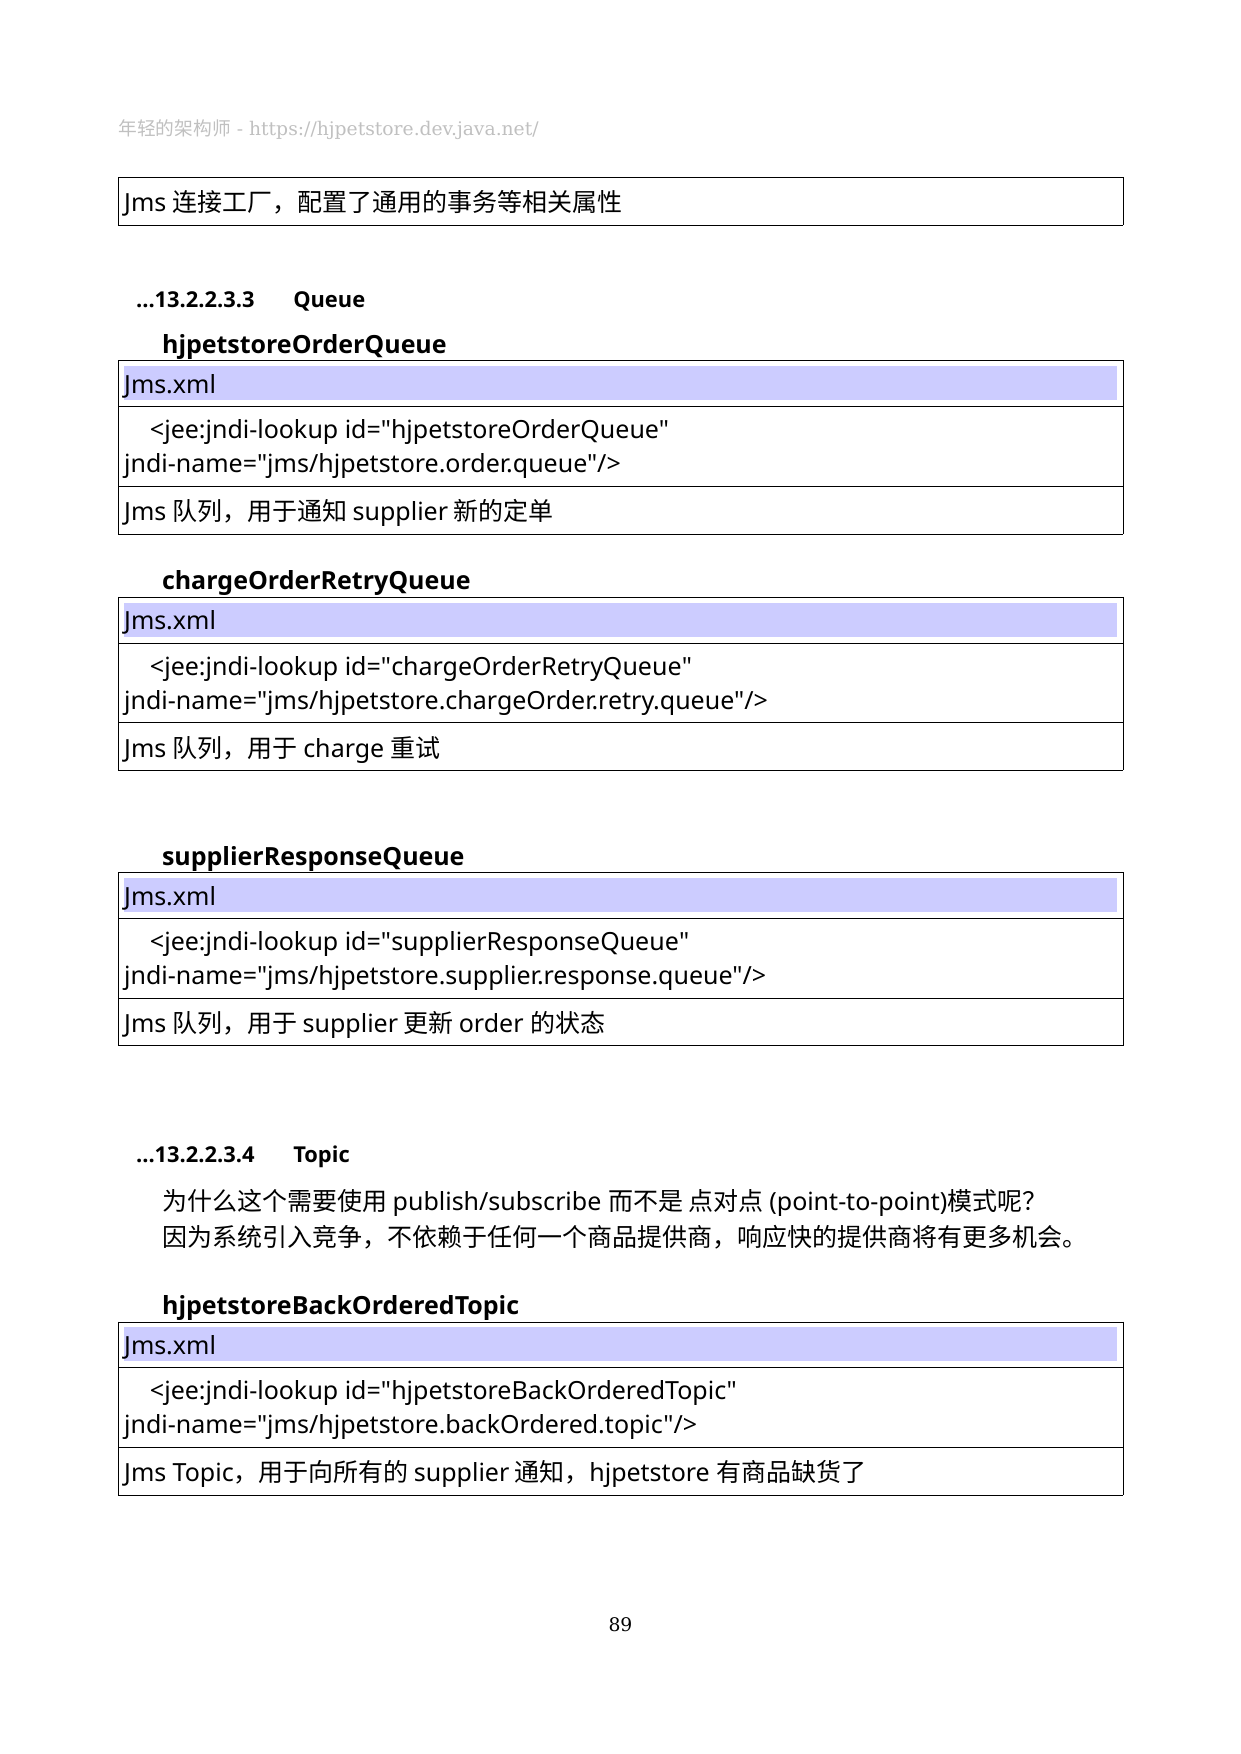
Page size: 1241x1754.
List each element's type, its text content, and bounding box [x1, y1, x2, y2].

text 为什么这个需要使用 publish/subscribe 而不是 点对点 (point-to-point)模式呢？ [118, 1181, 1122, 1217]
table_header Jms.xml [119, 873, 1123, 918]
table_cell <jee:jndi-lookup id="supplierResponseQueue" jndi-name="jms/hjpetstore.supplier.response.queue"/> [119, 919, 1123, 998]
table_cell Jms Topic，用于向所有的supplier通知，hjpetstore 有商品缺货了 [119, 1448, 1123, 1495]
table_cell <jee:jndi-lookup id="hjpetstoreBackOrderedTopic" jndi-name="jms/hjpetstore.backOrdered.topic"/> [119, 1368, 1123, 1447]
text 因为系统引入竞争，不依赖于任何一个商品提供商，响应快的提供商将有更多机会。 [118, 1217, 1122, 1253]
text chargeOrderRetryQueue [118, 563, 1122, 597]
table_header Jms.xml [119, 598, 1123, 642]
table_cell Jms 队列，用于通知supplier新的定单 [119, 487, 1123, 533]
table_cell <jee:jndi-lookup id="hjpetstoreOrderQueue" jndi-name="jms/hjpetstore.order.queue"/> [119, 407, 1123, 486]
text hjpetstoreBackOrderedTopic [118, 1287, 1122, 1322]
text hjpetstoreOrderQueue [118, 326, 1122, 360]
table_cell Jms 队列，用于 charge 重试 [119, 723, 1123, 770]
table_cell <jee:jndi-lookup id="chargeOrderRetryQueue" jndi-name="jms/hjpetstore.chargeOrder.retry.queue"/> [119, 644, 1123, 722]
table_cell Jms 连接工厂，配置了通用的事务等相关属性 [119, 178, 1123, 225]
subtitle Topic [136, 1139, 1122, 1168]
table_cell Jms 队列，用于supplier更新 order 的状态 [119, 999, 1123, 1045]
table_header Jms.xml [119, 1323, 1123, 1367]
table_header Jms.xml [119, 361, 1123, 406]
text supplierResponseQueue [118, 838, 1122, 872]
subtitle Queue [136, 284, 1122, 314]
